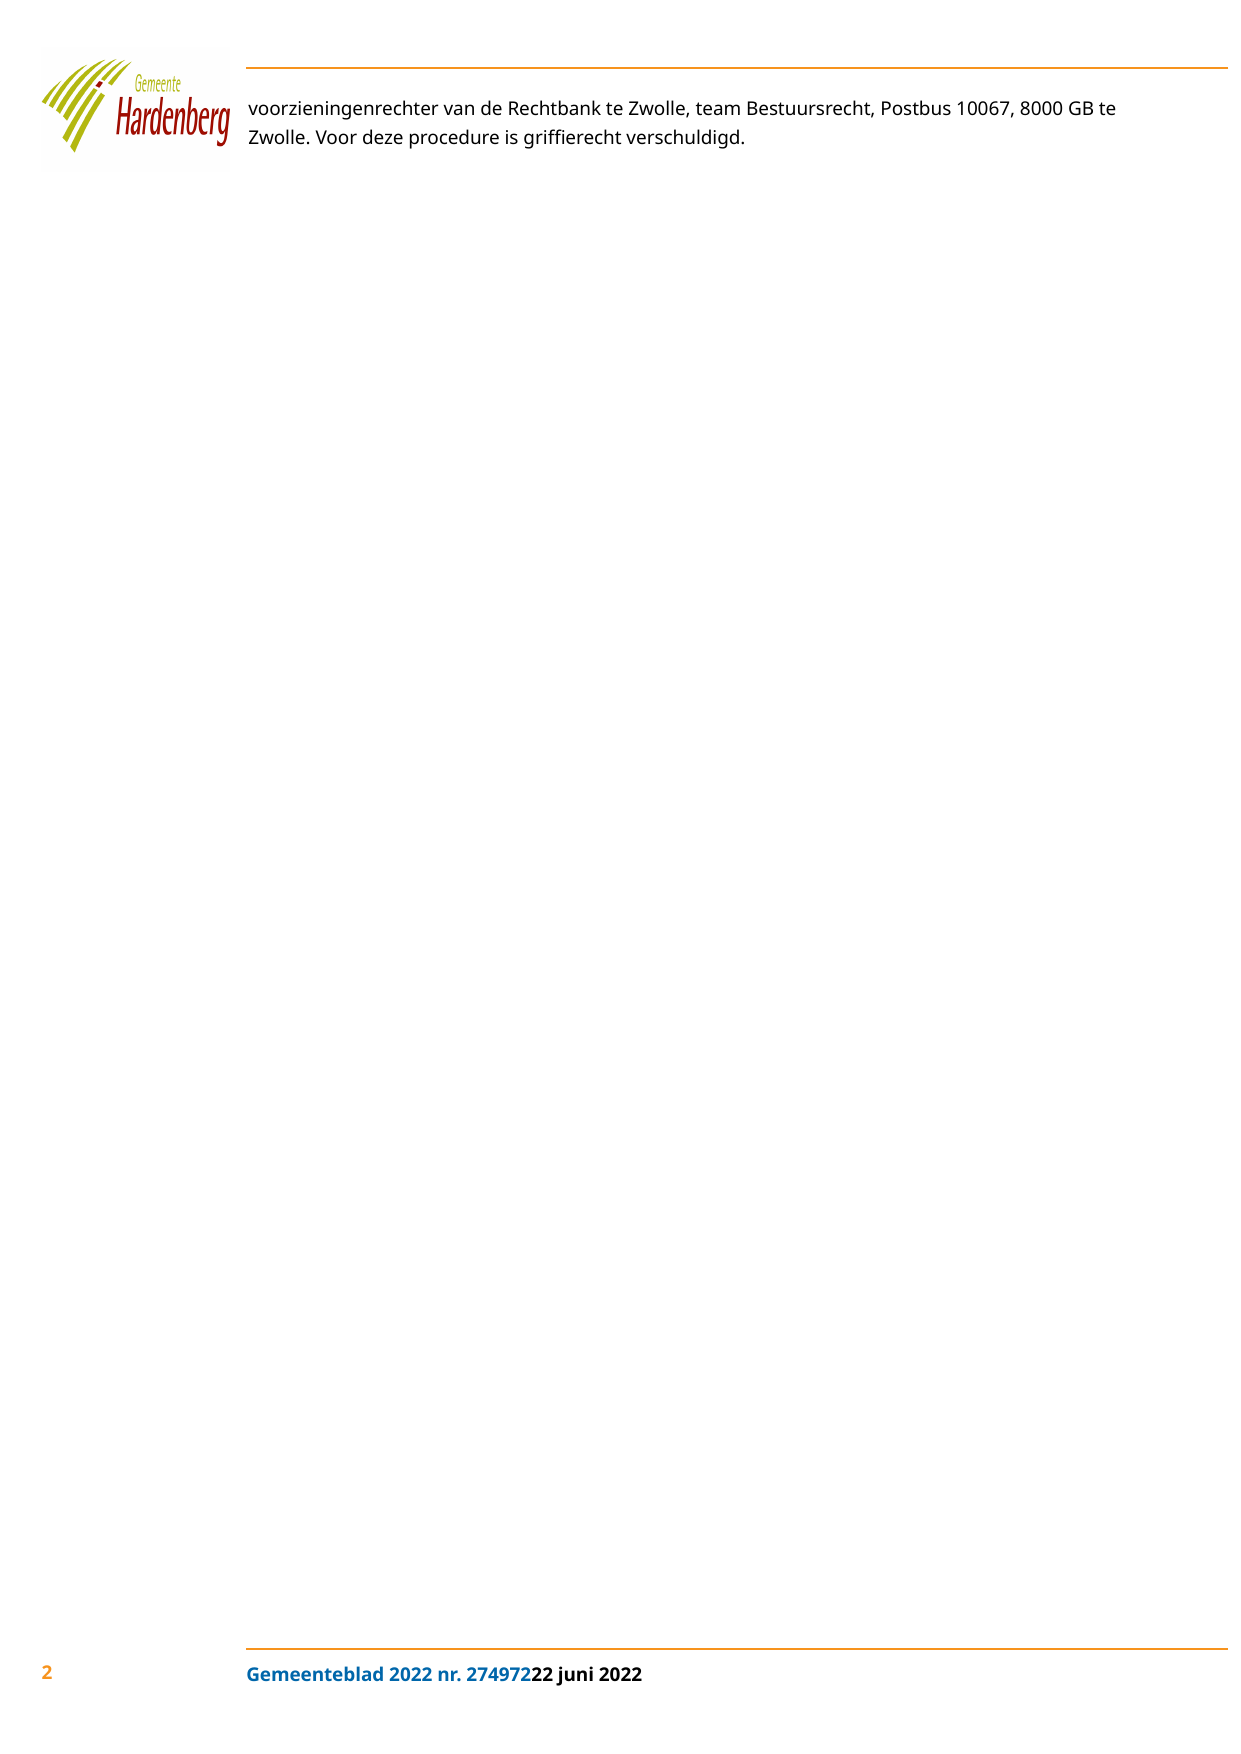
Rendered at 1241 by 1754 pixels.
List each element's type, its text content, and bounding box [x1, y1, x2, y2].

picture [41, 47, 231, 172]
text voorzieningenrechter van de Rechtbank te Zwolle, team Bestuursrecht, Postbus 10067, 8000 GB te Zwolle. Voor deze procedure is griffierecht verschuldigd. [248, 95, 1152, 150]
